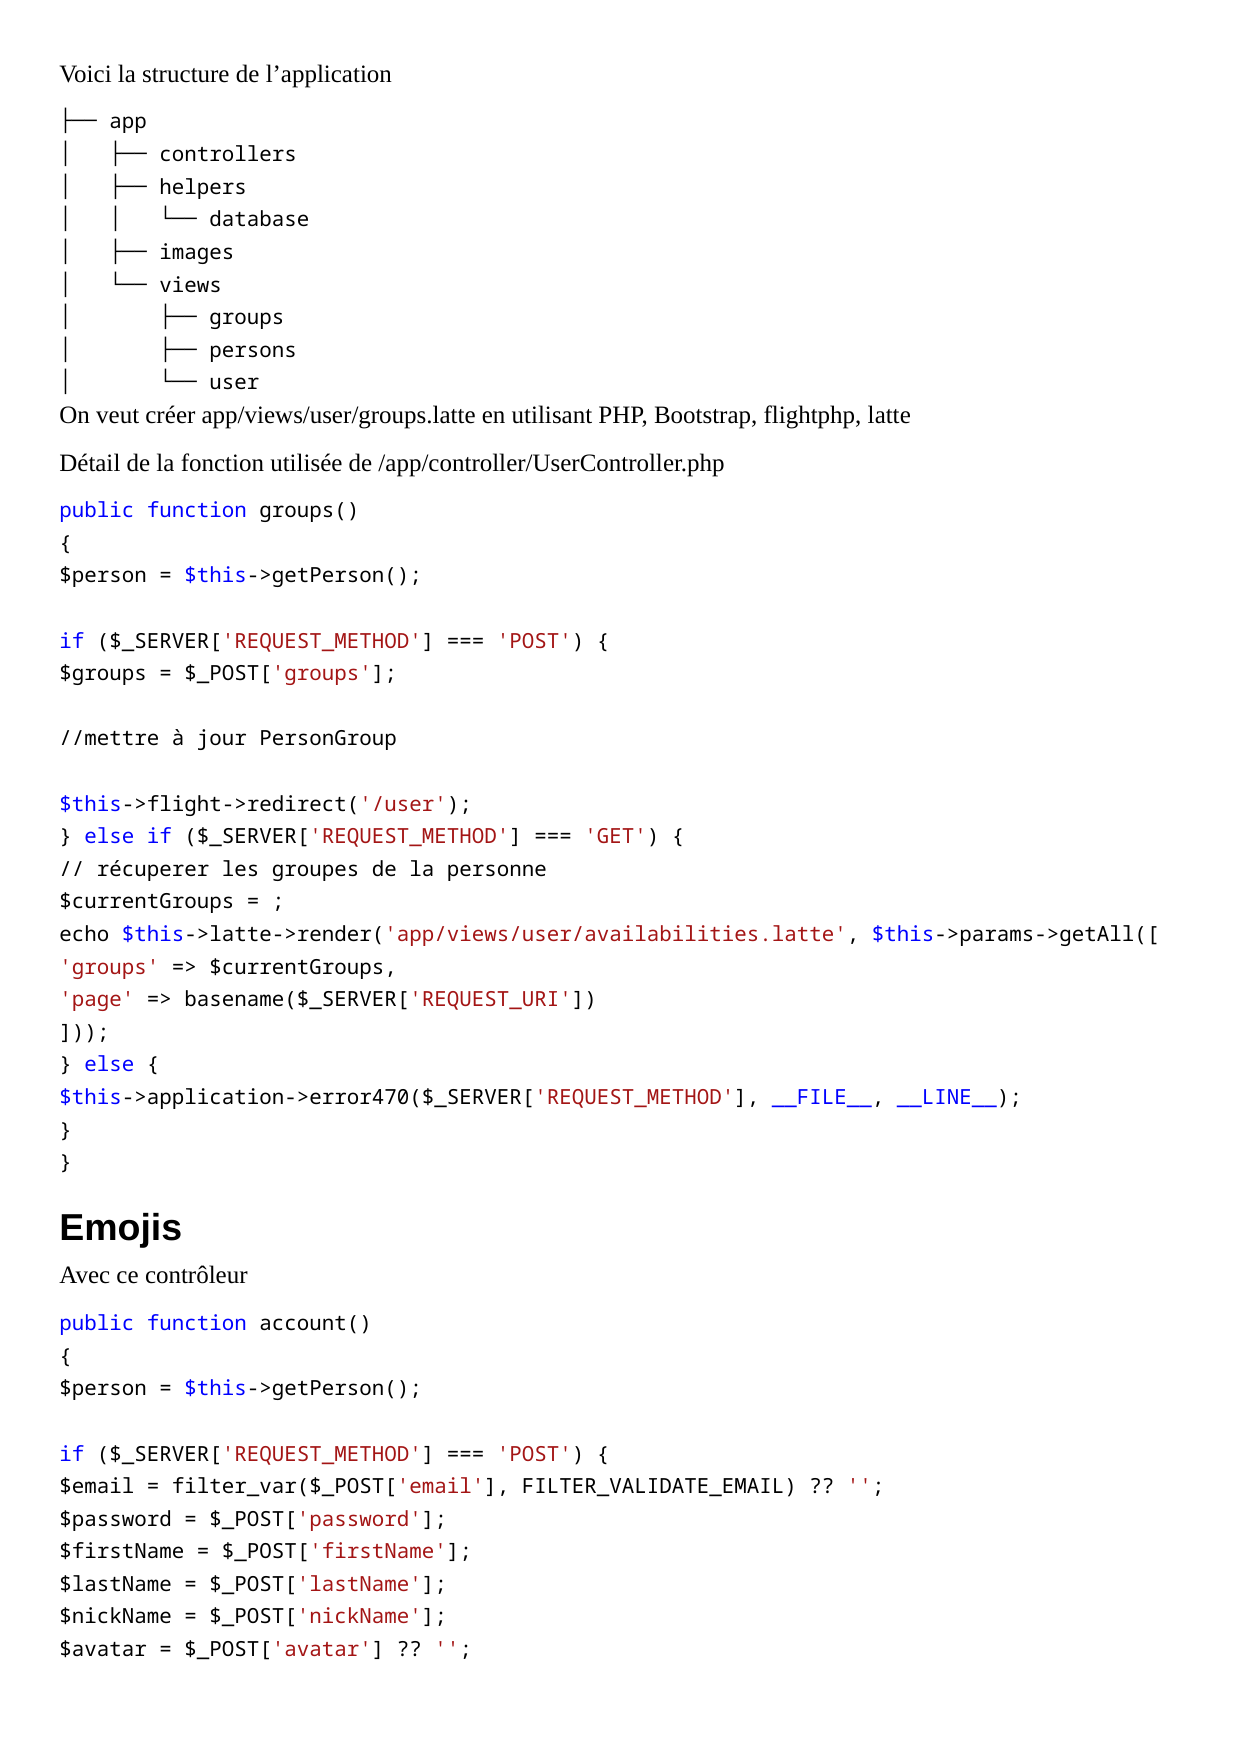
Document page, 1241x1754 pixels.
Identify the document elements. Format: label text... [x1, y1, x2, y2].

text public function groups() [59, 495, 1181, 524]
text │ └── user [59, 367, 1181, 396]
text $this->flight->redirect('/user'); [59, 789, 1181, 817]
text │ ├── controllers [59, 139, 1181, 168]
text $this->application->error470($_SERVER['REQUEST_METHOD'], __FILE__, __LINE__); [59, 1082, 1181, 1111]
text } [59, 1147, 1181, 1176]
text │ ├── persons [59, 335, 1181, 363]
text $avatar = $_POST['avatar'] ?? ''; [59, 1634, 1181, 1663]
text │ ├── images [59, 237, 1181, 266]
text Avec ce contrôleur [59, 1261, 1181, 1289]
text if ($_SERVER['REQUEST_METHOD'] === 'POST') { [59, 1439, 1181, 1467]
text Voici la structure de l’application [59, 59, 1181, 88]
text { [59, 1341, 1181, 1369]
text $password = $_POST['password']; [59, 1504, 1181, 1532]
text $groups = $_POST['groups']; [59, 658, 1181, 687]
text $nickName = $_POST['nickName']; [59, 1602, 1181, 1630]
text if ($_SERVER['REQUEST_METHOD'] === 'POST') { [59, 626, 1181, 654]
text } else if ($_SERVER['REQUEST_METHOD'] === 'GET') { [59, 821, 1181, 850]
text 'groups' => $currentGroups, [59, 952, 1181, 980]
text $firstName = $_POST['firstName']; [59, 1536, 1181, 1565]
text $currentGroups = ; [59, 887, 1181, 915]
text Détail de la fonction utilisée de /app/controller/UserController.php [59, 448, 1181, 476]
text { [59, 528, 1181, 556]
text $email = filter_var($_POST['email'], FILTER_VALIDATE_EMAIL) ?? ''; [59, 1471, 1181, 1500]
text $person = $this->getPerson(); [59, 561, 1181, 589]
text public function account() [59, 1308, 1181, 1337]
text │ ├── groups [59, 302, 1181, 331]
subtitle Emojis [59, 1205, 1181, 1248]
text │ └── views [59, 270, 1181, 298]
text │ ├── helpers [59, 172, 1181, 200]
text //mettre à jour PersonGroup [59, 723, 1181, 752]
text │ │ └── database [59, 204, 1181, 233]
text ])); [59, 1017, 1181, 1045]
text } [59, 1115, 1181, 1143]
text 'page' => basename($_SERVER['REQUEST_URI']) [59, 984, 1181, 1013]
text ├── app [59, 107, 1181, 135]
text On veut créer app/views/user/groups.latte en utilisant PHP, Bootstrap, flightphp, latte [59, 400, 1181, 429]
text // récuperer les groupes de la personne [59, 854, 1181, 882]
text $person = $this->getPerson(); [59, 1373, 1181, 1402]
text } else { [59, 1049, 1181, 1078]
text echo $this->latte->render('app/views/user/availabilities.latte', $this->params->getAll([ [59, 919, 1181, 948]
text $lastName = $_POST['lastName']; [59, 1569, 1181, 1597]
